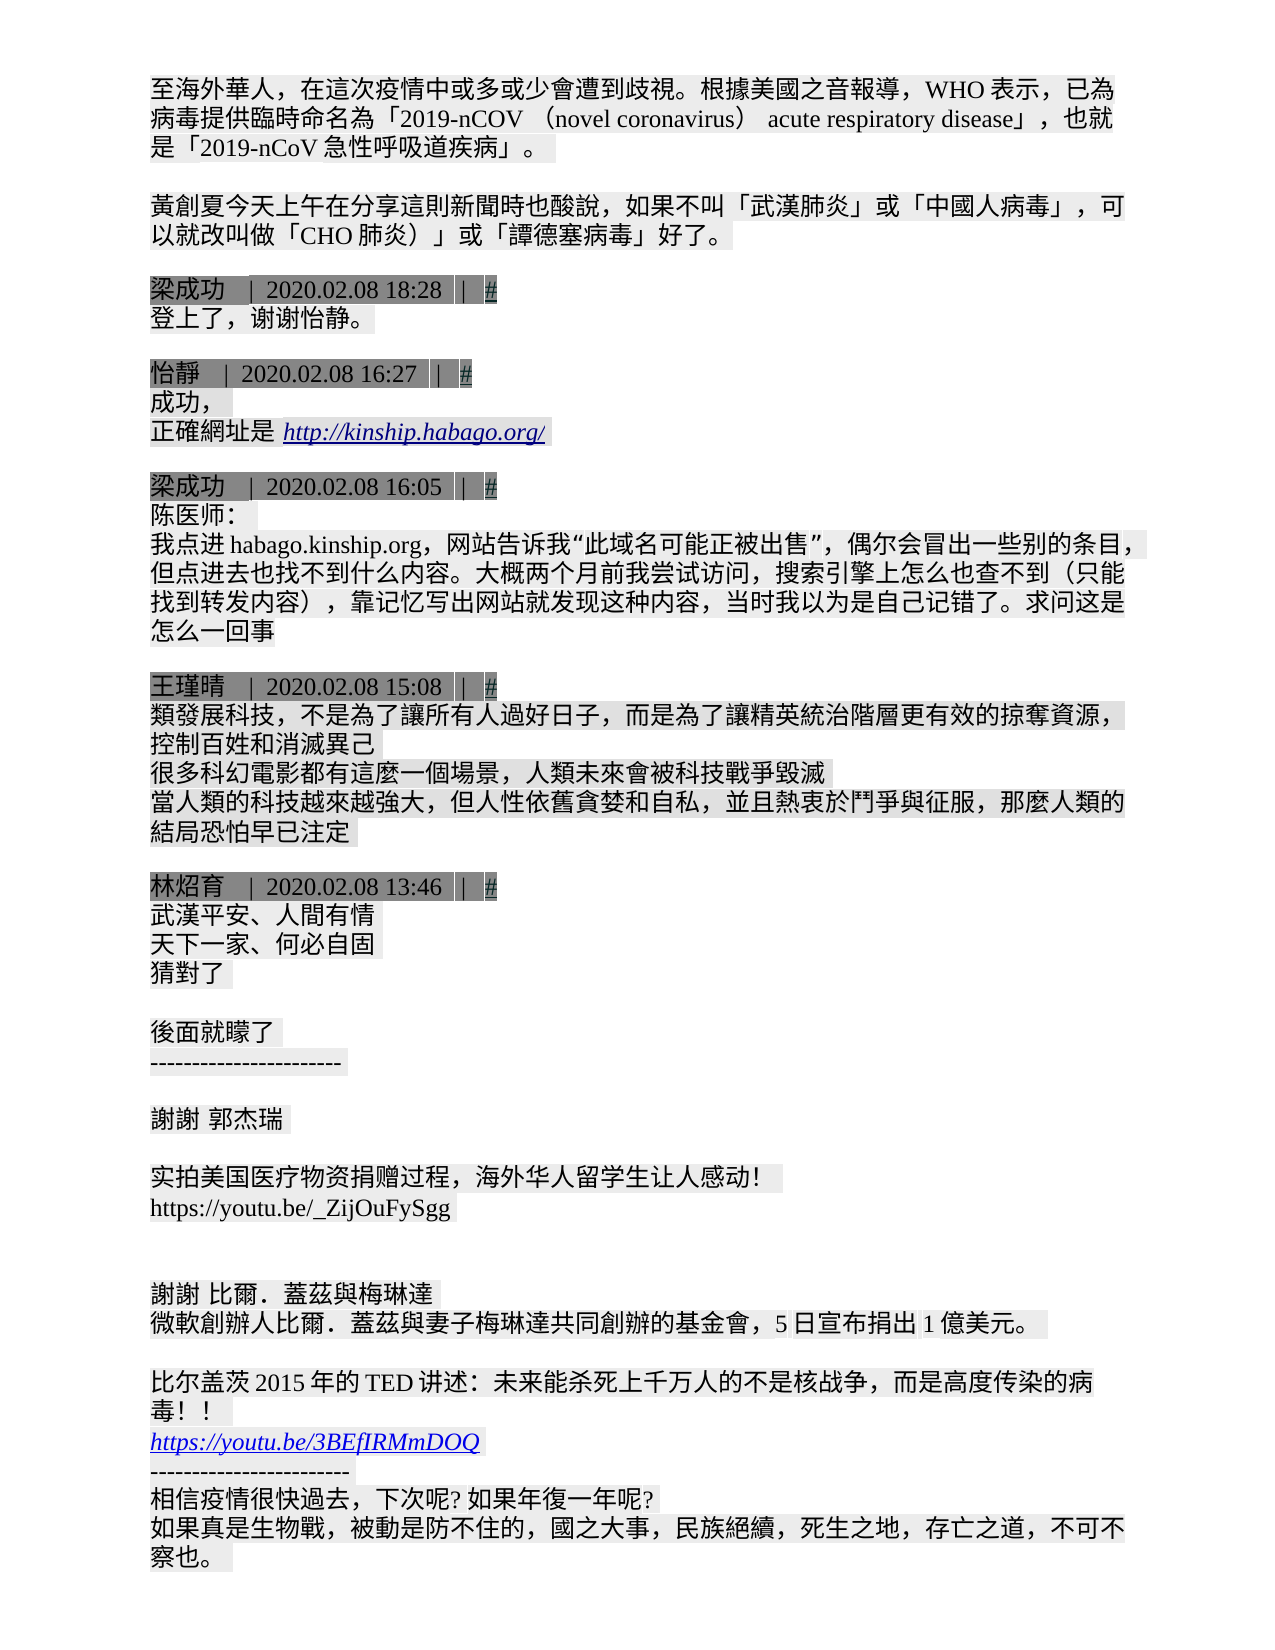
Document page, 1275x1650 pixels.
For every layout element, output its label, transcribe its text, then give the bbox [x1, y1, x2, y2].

text 林炤育 | 2020.02.08 13:46 | # [150, 872, 1125, 901]
text 怡靜 | 2020.02.08 16:27 | # [150, 359, 1125, 388]
text 武漢平安、人間有情 天下一家、何必自固 猜對了 後面就矇了 ----------------------- 謝謝 郭杰瑞 实拍美国医疗物资捐赠过程，海外华人留学生让人感动！ https://youtu.be/_ZijOuFySgg 謝謝 比爾．蓋茲與梅琳達 微軟創辦人比爾．蓋茲與妻子梅琳達共同創辦的基金會，5日宣布捐出1億美元。 比尔盖茨2015年的TED讲述：未来能杀死上千万人的不是核战争，而是高度传染的病毒！！ https://youtu.be/3BEfIRMmDOQ ------------------------ 相信疫情很快過去，下次呢? 如果年復一年呢? 如果真是生物戰，被動是防不住的，國之大事，民族絕續，死生之地，存亡之道，不可不察也。 [150, 901, 1125, 1572]
text 登上了，谢谢怡静。 [150, 305, 1125, 334]
text 陈医师： 我点进habago.kinship.org，网站告诉我“此域名可能正被出售”，偶尔会冒出一些别的条目，但点进去也找不到什么内容。大概两个月前我尝试访问，搜索引擎上怎么也查不到（只能找到转发内容），靠记忆写出网站就发现这种内容，当时我以为是自己记错了。求问这是怎么一回事 [150, 501, 1125, 647]
text 至海外華人，在這次疫情中或多或少會遭到歧視。根據美國之音報導，WHO表示，已為病毒提供臨時命名為「2019-nCOV （novel coronavirus） acute respiratory disease」，也就是「2019-nCoV急性呼吸道疾病」。 黃創夏今天上午在分享這則新聞時也酸說，如果不叫「武漢肺炎」或「中國人病毒」，可以就改叫做「CHO肺炎）」或「譚德塞病毒」好了。 [150, 75, 1125, 250]
text 類發展科技，不是為了讓所有人過好日子，而是為了讓精英統治階層更有效的掠奪資源，控制百姓和消滅異己 很多科幻電影都有這麼一個場景，人類未來會被科技戰爭毀滅 當人類的科技越來越強大，但人性依舊貪婪和自私，並且熱衷於鬥爭與征服，那麼人類的結局恐怕早已注定 [150, 701, 1125, 847]
text 梁成功 | 2020.02.08 18:28 | # [150, 275, 1125, 305]
text 梁成功 | 2020.02.08 16:05 | # [150, 472, 1125, 501]
text 王瑾晴 | 2020.02.08 15:08 | # [150, 672, 1125, 701]
text 成功， 正確網址是 http://kinship.habago.org/ [150, 388, 1125, 447]
